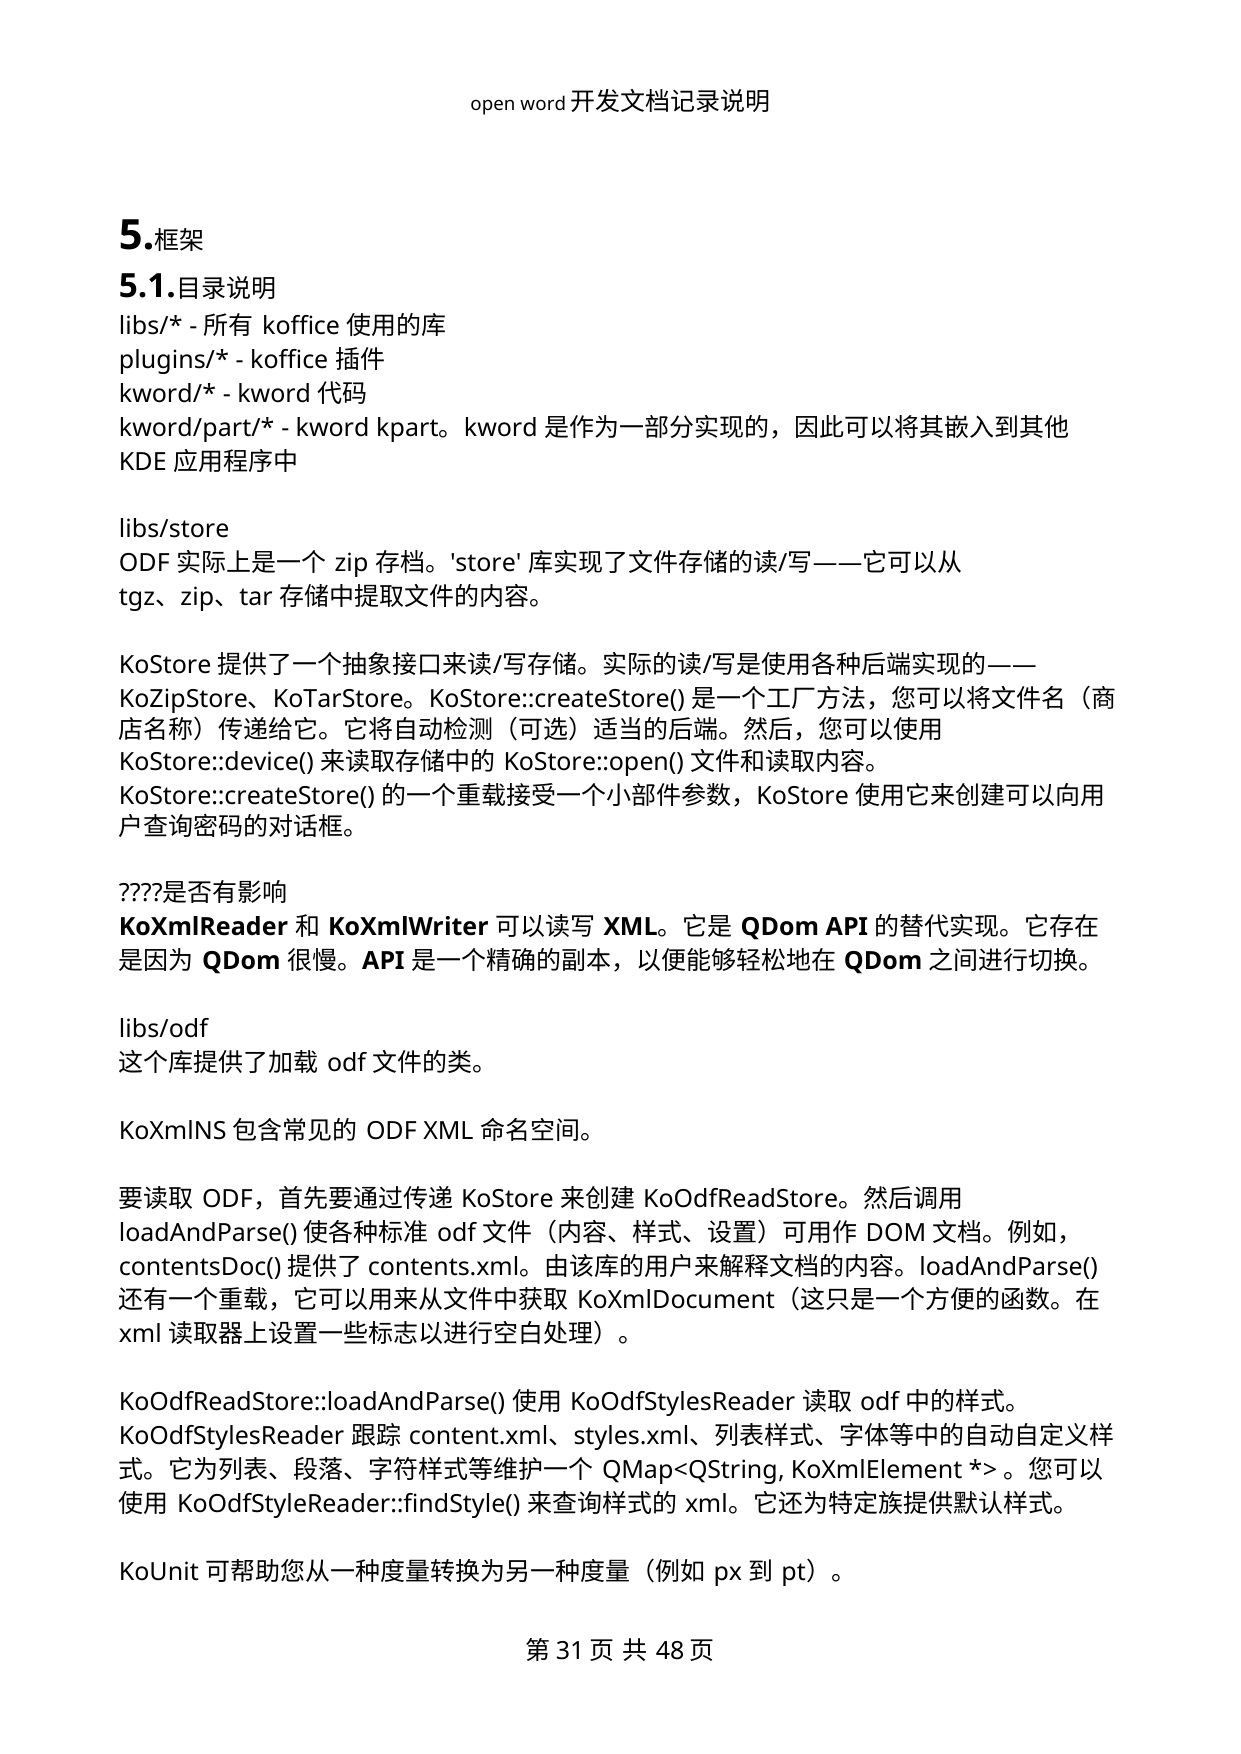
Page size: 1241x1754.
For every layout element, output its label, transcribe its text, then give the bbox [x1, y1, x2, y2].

text 这个库提供了加载 odf 文件的类。 [119, 1045, 1121, 1079]
text KoUnit 可帮助您从一种度量转换为另一种度量（例如 px 到 pt）。 [119, 1554, 1121, 1588]
text kword/part/* - kword kpart。kword 是作为一部分实现的，因此可以将其嵌入到其他 KDE 应用程序中 [119, 409, 1121, 477]
text KoStore 提供了一个抽象接口来读/写存储。实际的读/写是使用各种后端实现的——KoZipStore、KoTarStore。KoStore::createStore() 是一个工厂方法，您可以将文件名（商店名称）传递给它。它将自动检测（可选）适当的后端。然后，您可以使用 KoStore::device() 来读取存储中的 KoStore::open() 文件和读取内容。KoStore::createStore() 的一个重载接受一个小部件参数，KoStore 使用它来创建可以向用户查询密码的对话框。 [119, 647, 1121, 841]
text KoXmlReader 和 KoXmlWriter 可以读写 XML。它是 QDom API 的替代实现。它存在是因为 QDom 很慢。API 是一个精确的副本，以便能够轻松地在 QDom 之间进行切换。 [119, 909, 1121, 977]
text libs/odf [119, 1011, 1121, 1045]
text ????是否有影响 [119, 875, 1121, 909]
subtitle 框架 [119, 205, 1121, 262]
text KoXmlNS 包含常见的 ODF XML 命名空间。 [119, 1113, 1121, 1147]
subtitle 目录说明 [119, 262, 1121, 308]
text plugins/* - koffice 插件 [119, 342, 1121, 376]
text 要读取 ODF，首先要通过传递 KoStore 来创建 KoOdfReadStore。然后调用 loadAndParse() 使各种标准 odf 文件（内容、样式、设置）可用作 DOM 文档。例如，contentsDoc() 提供了contents.xml。由该库的用户来解释文档的内容。loadAndParse() 还有一个重载，它可以用来从文件中获取 KoXmlDocument（这只是一个方便的函数。在 xml 读取器上设置一些标志以进行空白处理）。 [119, 1181, 1121, 1350]
text kword/* - kword 代码 [119, 376, 1121, 409]
text KoOdfReadStore::loadAndParse() 使用 KoOdfStylesReader 读取 odf 中的样式。KoOdfStylesReader 跟踪 content.xml、styles.xml、列表样式、字体等中的自动自定义样式。它为列表、段落、字符样式等维护一个 QMap<QString, KoXmlElement *> 。您可以使用 KoOdfStyleReader::findStyle() 来查询样式的 xml。它还为特定族提供默认样式。 [119, 1384, 1121, 1520]
text libs/store [119, 511, 1121, 545]
text ODF 实际上是一个 zip 存档。'store' 库实现了文件存储的读/写——它可以从 tgz、zip、tar 存储中提取文件的内容。 [119, 545, 1121, 613]
text libs/* - 所有 koffice 使用的库 [119, 308, 1121, 342]
